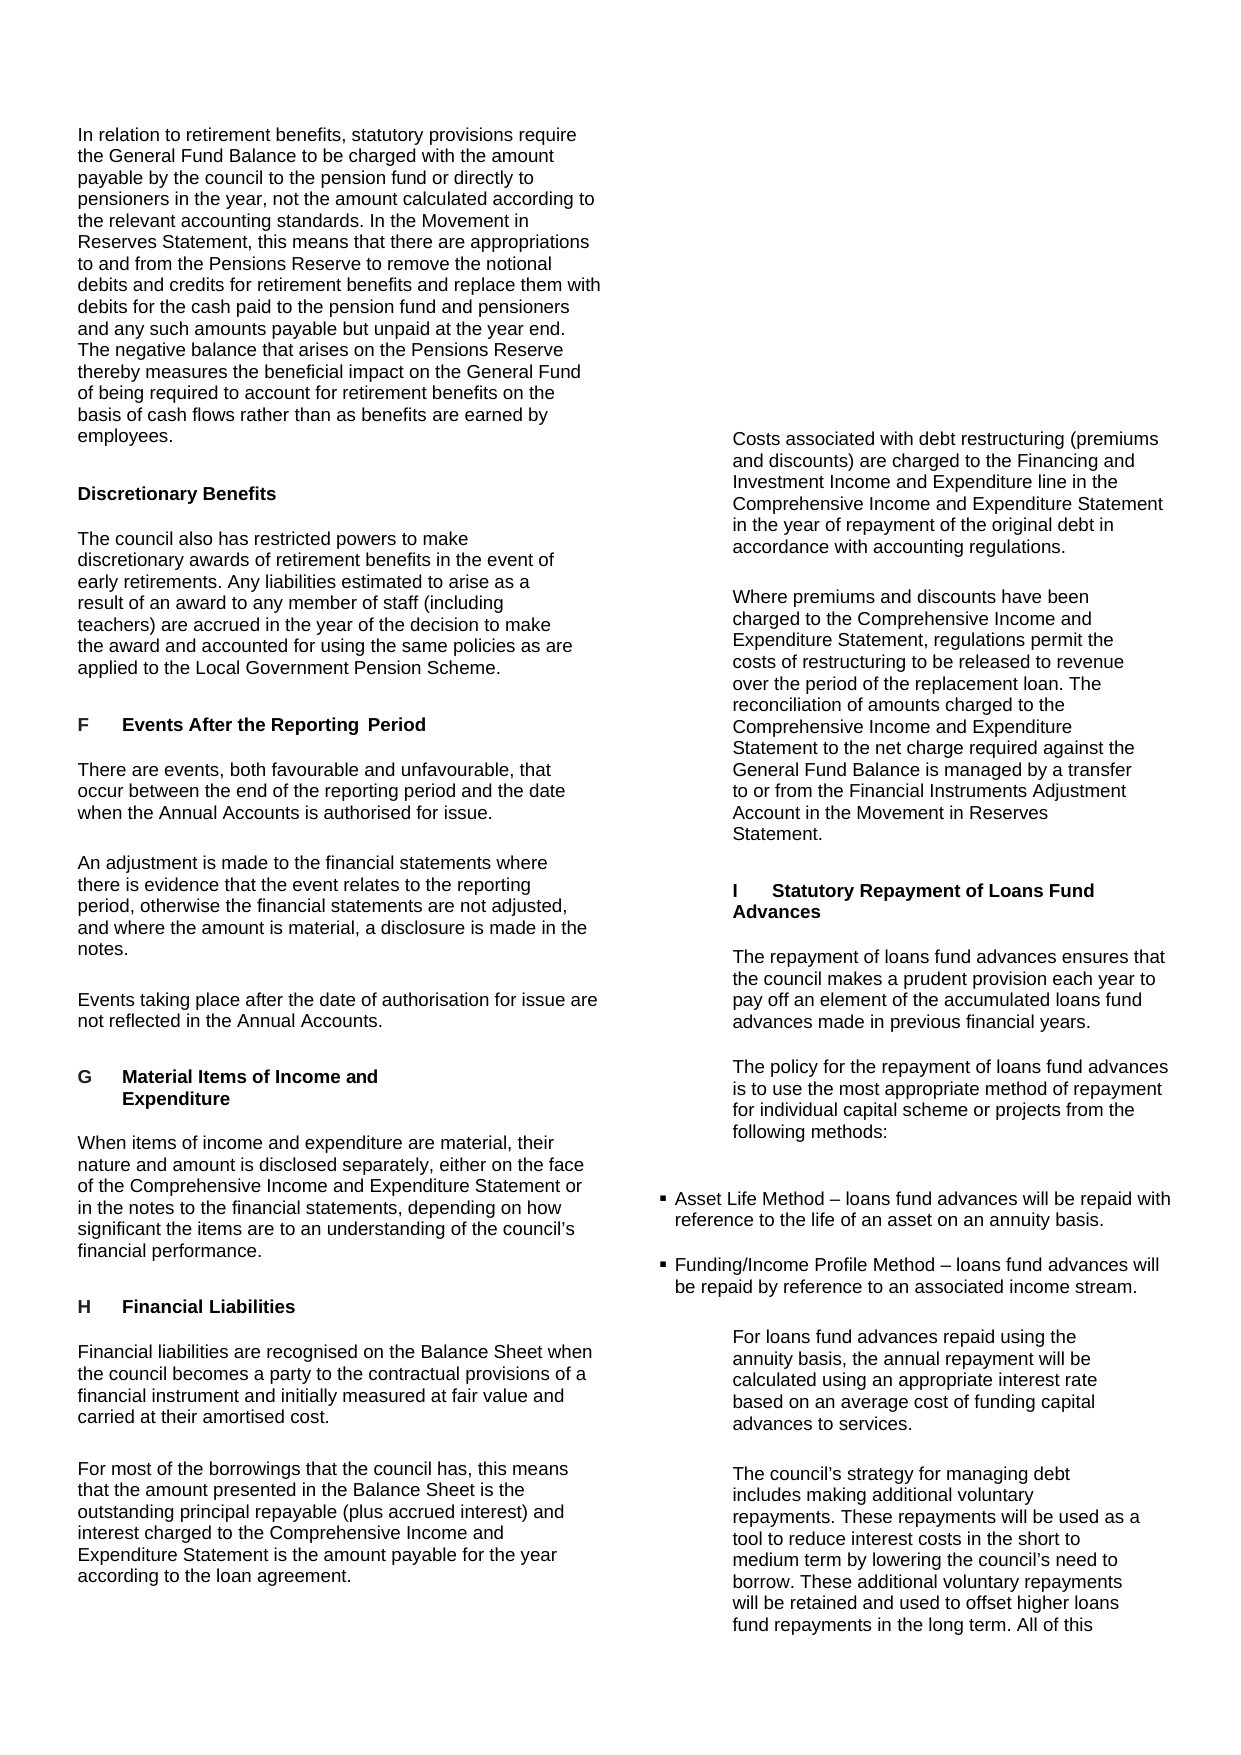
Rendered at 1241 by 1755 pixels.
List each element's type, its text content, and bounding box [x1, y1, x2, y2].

text Events taking place after the date of authorisation for issue are not reflected in the Annual Accounts. [77, 988, 601, 1032]
text In relation to retirement benefits, statutory provisions require the General Fund Balance to be charged with the amount payable by the council to the pension fund or directly to pensioners in the year, not the amount calculated according to the relevant accounting standards. In the Movement in Reserves Statement, this means that there are appropriations to and from the Pensions Reserve to remove the notional debits and credits for retirement benefits and replace them with debits for the cash paid to the pension fund and pensioners and any such amounts payable but unpaid at the year end. The negative balance that arises on the Pensions Reserve thereby measures the beneficial impact on the General Fund of being required to account for retirement benefits on the basis of cash flows rather than as benefits are earned by employees. [77, 123, 601, 447]
subtitle Financial Liabilities [77, 1296, 599, 1318]
text Financial liabilities are recognised on the Balance Sheet when the council becomes a party to the contractual provisions of a financial instrument and initially measured at fair value and carried at their amortised cost. [77, 1341, 601, 1427]
text There are events, both favourable and unfavourable, that occur between the end of the reporting period and the date when the Annual Accounts is authorised for issue. [77, 758, 591, 823]
subtitle Discretionary Benefits [77, 482, 599, 504]
subtitle Events After the Reporting Period [77, 713, 599, 735]
text The repayment of loans fund advances ensures that the council makes a prudent provision each year to pay off an element of the accumulated loans fund advances made in previous financial years. [732, 946, 1172, 1032]
text When items of income and expenditure are material, their nature and amount is disclosed separately, either on the face of the Comprehensive Income and Expenditure Statement or in the notes to the financial statements, depending on how significant the items are to an understanding of the council’s financial performance. [77, 1132, 588, 1261]
subtitle Material Items of Income and Expenditure [77, 1066, 472, 1109]
text An adjustment is made to the financial statements where there is evidence that the event relates to the reporting period, otherwise the financial statements are not adjusted, and where the amount is material, a disclosure is made in the notes. [77, 852, 590, 959]
text Costs associated with debt restructuring (premiums and discounts) are charged to the Financing and Investment Income and Expenditure line in the Comprehensive Income and Expenditure Statement in the year of repayment of the original debt in accordance with accounting regulations. [732, 428, 1165, 557]
subtitle I Statutory Repayment of Loans Fund Advances [732, 879, 1140, 923]
text For loans fund advances repaid using the annuity basis, the annual repayment will be calculated using an appropriate interest rate based on an average cost of funding capital advances to services. [732, 1326, 1140, 1434]
text The policy for the repayment of loans fund advances is to use the most appropriate method of repayment for individual capital scheme or projects from the following methods: [732, 1056, 1172, 1164]
text Where premiums and discounts have been charged to the Comprehensive Income and Expenditure Statement, regulations permit the costs of restructuring to be released to revenue over the period of the replacement loan. The reconciliation of amounts charged to the Comprehensive Income and Expenditure Statement to the net charge required against the General Fund Balance is managed by a transfer to or from the Financial Instruments Adjustment Account in the Movement in Reserves Statement. [732, 586, 1140, 845]
text The council also has restricted powers to make discretionary awards of retirement benefits in the event of early retirements. Any liabilities estimated to arise as a result of an award to any member of staff (including teachers) are accrued in the year of the decision to make the award and accounted for using the same policies as are applied to the Local Government Pension Scheme. [77, 527, 575, 678]
text The council’s strategy for managing debt includes making additional voluntary repayments. These repayments will be used as a tool to reduce interest costs in the short to medium term by lowering the council’s need to borrow. These additional voluntary repayments will be retained and used to offset higher loans fund repayments in the long term. All of this [732, 1463, 1140, 1635]
list Funding/Income Profile Method – loans fund advances will be repaid by reference to an associated income stream. [659, 1254, 1172, 1297]
text For most of the borrowings that the council has, this means that the amount presented in the Balance Sheet is the outstanding principal repayable (plus accrued interest) and interest charged to the Comprehensive Income and Expenditure Statement is the amount payable for the year according to the loan agreement. [77, 1457, 591, 1587]
list Asset Life Method – loans fund advances will be repaid with reference to the life of an asset on an annuity basis. [659, 1187, 1172, 1231]
